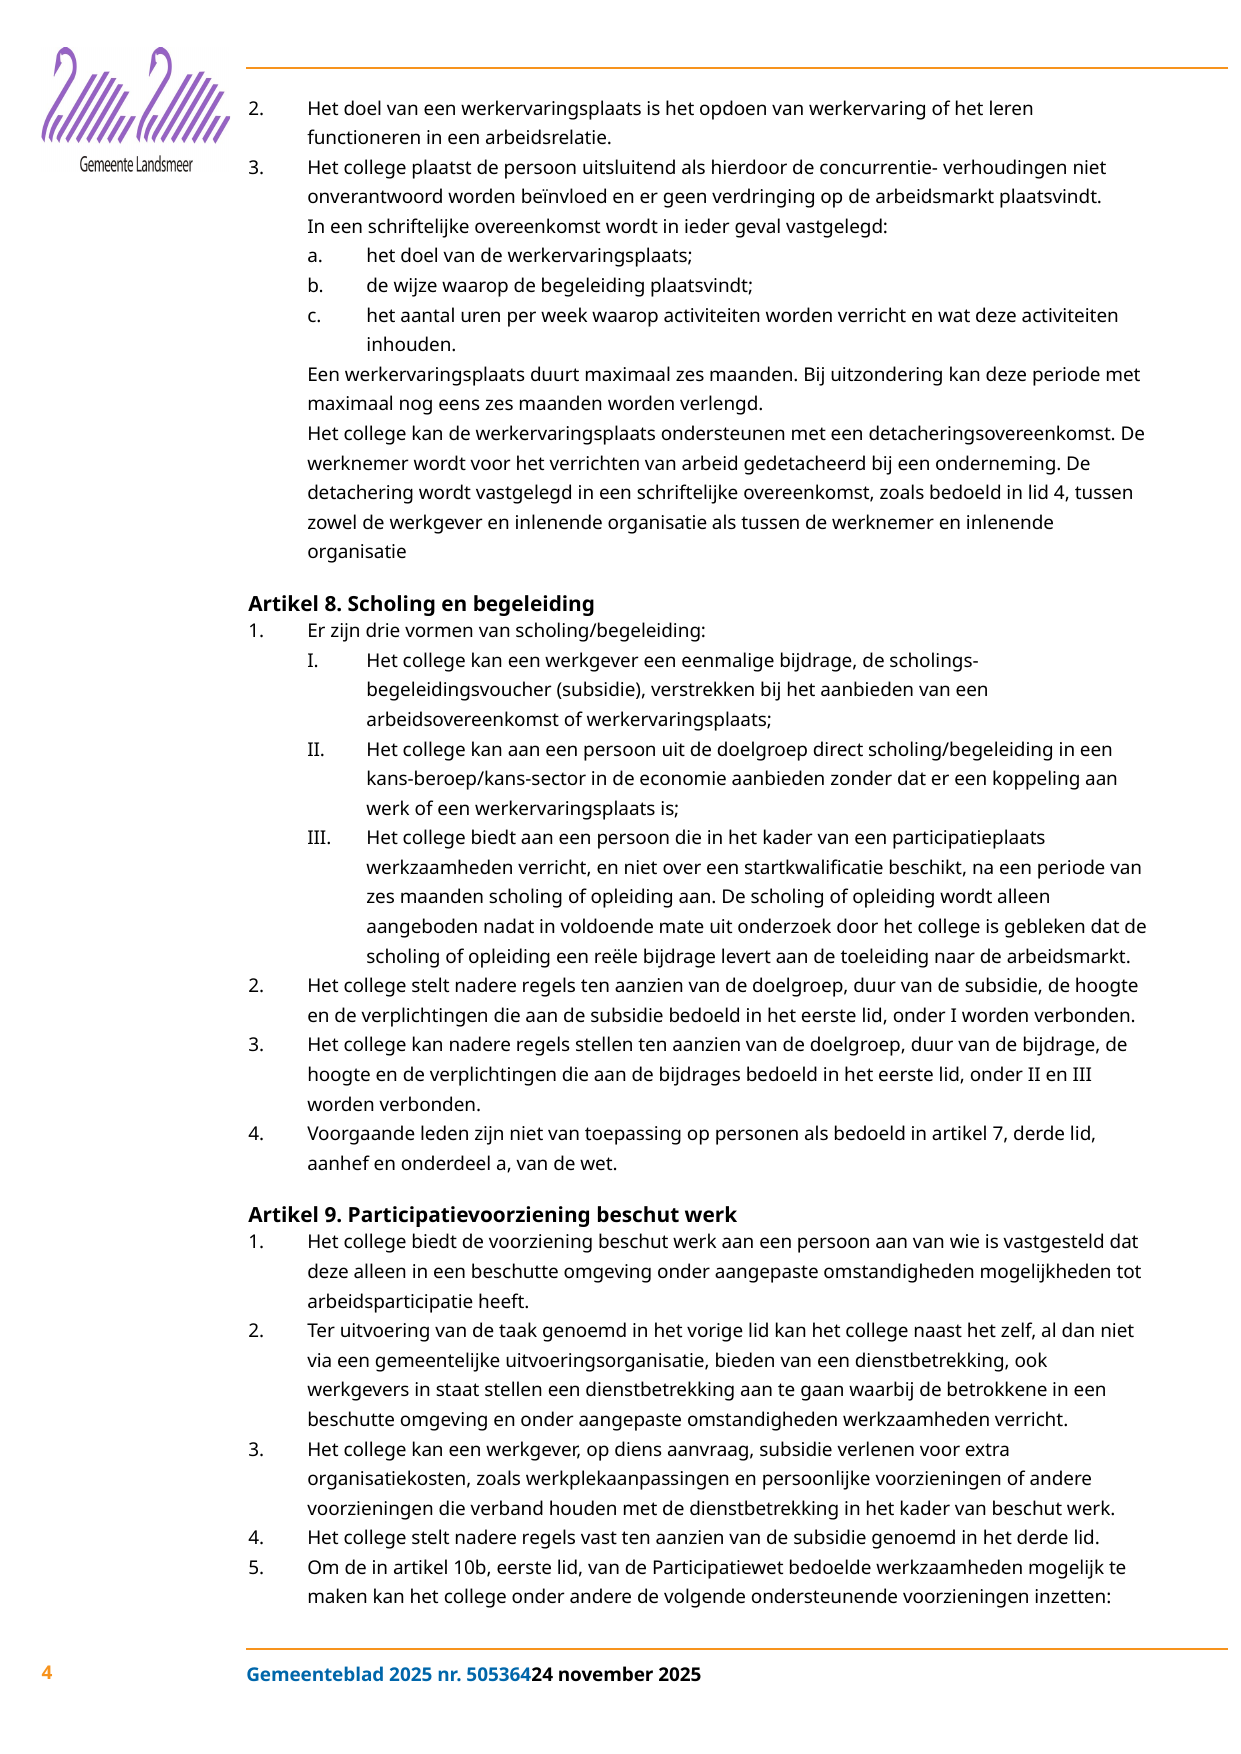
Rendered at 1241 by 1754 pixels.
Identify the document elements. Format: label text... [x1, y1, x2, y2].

list Het college biedt de voorziening beschut werk aan een persoon aan van wie is vastgesteld dat deze alleen in een beschutte omgeving onder aangepaste omstandigheden mogelijkheden tot arbeidsparticipatie heeft. [248, 1229, 1152, 1314]
list de wijze waarop de begeleiding plaatsvindt; [307, 272, 1152, 298]
list Ter uitvoering van de taak genoemd in het vorige lid kan het college naast het zelf, al dan niet via een gemeentelijke uitvoeringsorganisatie, bieden van een dienstbetrekking, ook werkgevers in staat stellen een dienstbetrekking aan te gaan waarbij de betrokkene in een beschutte omgeving en onder aangepaste omstandigheden werkzaamheden verricht. [248, 1317, 1152, 1432]
text Artikel 9. Participatievoorziening beschut werk [248, 1200, 1152, 1229]
list Het doel van een werkervaringsplaats is het opdoen van werkervaring of het leren functioneren in een arbeidsrelatie. [248, 95, 1152, 150]
list Het college kan nadere regels stellen ten aanzien van de doelgroep, duur van de bijdrage, de hoogte en de verplichtingen die aan de bijdrages bedoeld in het eerste lid, onder II en III worden verbonden. [248, 1032, 1152, 1116]
list Het college biedt aan een persoon die in het kader van een participatieplaats werkzaamheden verricht, en niet over een startkwalificatie beschikt, na een periode van zes maanden scholing of opleiding aan. De scholing of opleiding wordt alleen aangeboden nadat in voldoende mate uit onderzoek door het college is gebleken dat de scholing of opleiding een reële bijdrage levert aan de toeleiding naar de arbeidsmarkt. [307, 824, 1152, 968]
list Het college kan een werkgever, op diens aanvraag, subsidie verlenen voor extra organisatiekosten, zoals werkplekaanpassingen en persoonlijke voorzieningen of andere voorzieningen die verband houden met de dienstbetrekking in het kader van beschut werk. [248, 1436, 1152, 1521]
list het doel van de werkervaringsplaats; [307, 243, 1152, 268]
list Om de in artikel 10b, eerste lid, van de Participatiewet bedoelde werkzaamheden mogelijk te maken kan het college onder andere de volgende ondersteunende voorzieningen inzetten: [248, 1554, 1152, 1609]
list Het college stelt nadere regels vast ten aanzien van de subsidie genoemd in het derde lid. [248, 1524, 1152, 1550]
list Voorgaande leden zijn niet van toepassing op personen als bedoeld in artikel 7, derde lid, aanhef en onderdeel a, van de wet. [248, 1120, 1152, 1176]
picture [41, 47, 231, 172]
list In een schriftelijke overeenkomst wordt in ieder geval vastgelegd: [248, 213, 1152, 239]
list Er zijn drie vormen van scholing/begeleiding: [248, 617, 1152, 643]
list het aantal uren per week waarop activiteiten worden verricht en wat deze activiteiten inhouden. [307, 302, 1152, 357]
list Het college kan een werkgever een eenmalige bijdrage, de scholings- begeleidingsvoucher (subsidie), verstrekken bij het aanbieden van een arbeidsovereenkomst of werkervaringsplaats; [307, 647, 1152, 732]
list Het college kan aan een persoon uit de doelgroep direct scholing/begeleiding in een kans-beroep/kans-sector in de economie aanbieden zonder dat er een koppeling aan werk of een werkervaringsplaats is; [307, 736, 1152, 821]
text Artikel 8. Scholing en begeleiding [248, 589, 1152, 617]
list Het college plaatst de persoon uitsluitend als hierdoor de concurrentie- verhoudingen niet onverantwoord worden beïnvloed en er geen verdringing op de arbeidsmarkt plaatsvindt. [248, 154, 1152, 209]
list Het college stelt nadere regels ten aanzien van de doelgroep, duur van de subsidie, de hoogte en de verplichtingen die aan de subsidie bedoeld in het eerste lid, onder I worden verbonden. [248, 972, 1152, 1028]
list Het college kan de werkervaringsplaats ondersteunen met een detacheringsovereenkomst. De werknemer wordt voor het verrichten van arbeid gedetacheerd bij een onderneming. De detachering wordt vastgelegd in een schriftelijke overeenkomst, zoals bedoeld in lid 4, tussen zowel de werkgever en inlenende organisatie als tussen de werknemer en inlenende organisatie [248, 420, 1152, 564]
list Een werkervaringsplaats duurt maximaal zes maanden. Bij uitzondering kan deze periode met maximaal nog eens zes maanden worden verlengd. [248, 361, 1152, 416]
